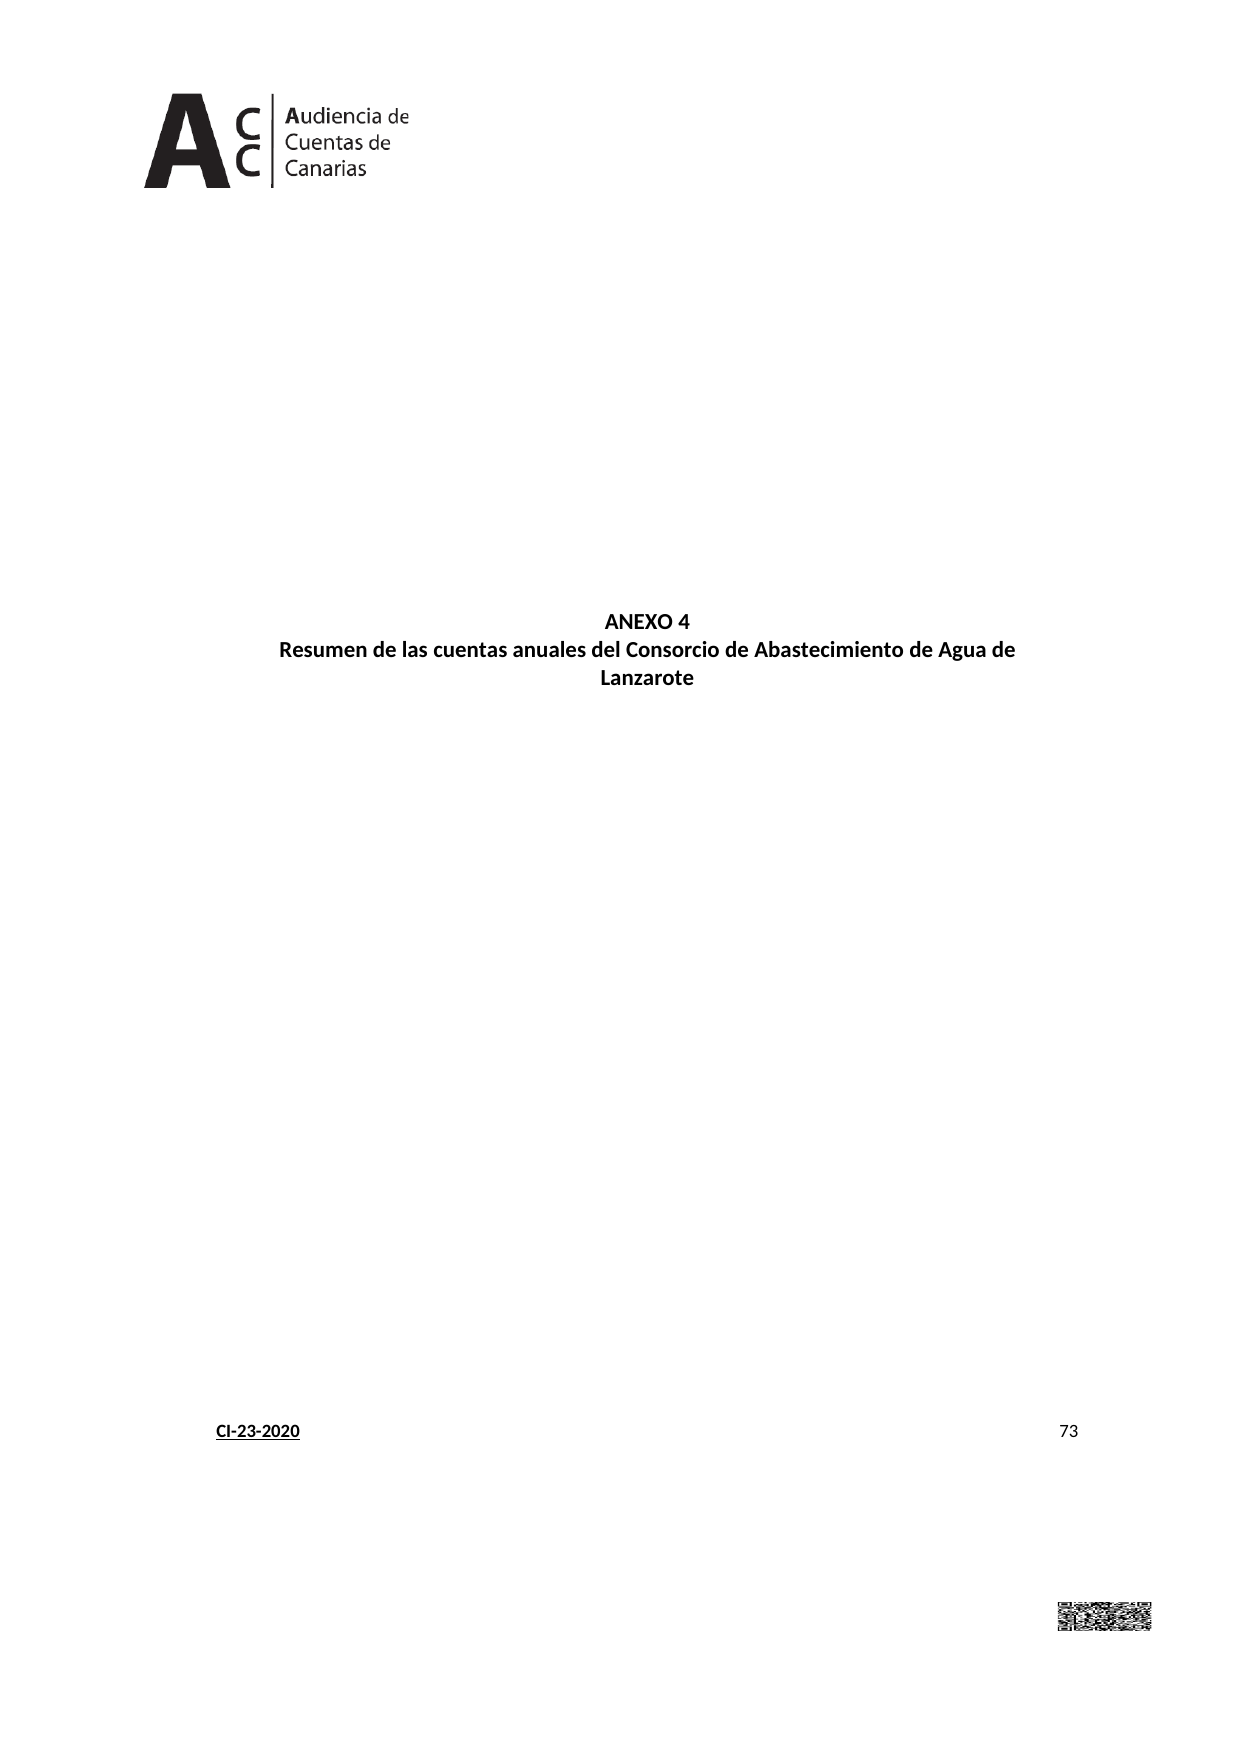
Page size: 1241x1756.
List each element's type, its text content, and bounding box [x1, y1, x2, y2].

picture [143, 93, 409, 188]
subtitle ANEXO 4 [231, 607, 1063, 635]
text CI-23-2020 73 [216, 1420, 1201, 1443]
picture [1057, 1602, 1152, 1631]
text Resumen de las cuentas anuales del Consorcio de Abastecimiento de Agua de Lanzarote [231, 635, 1063, 691]
